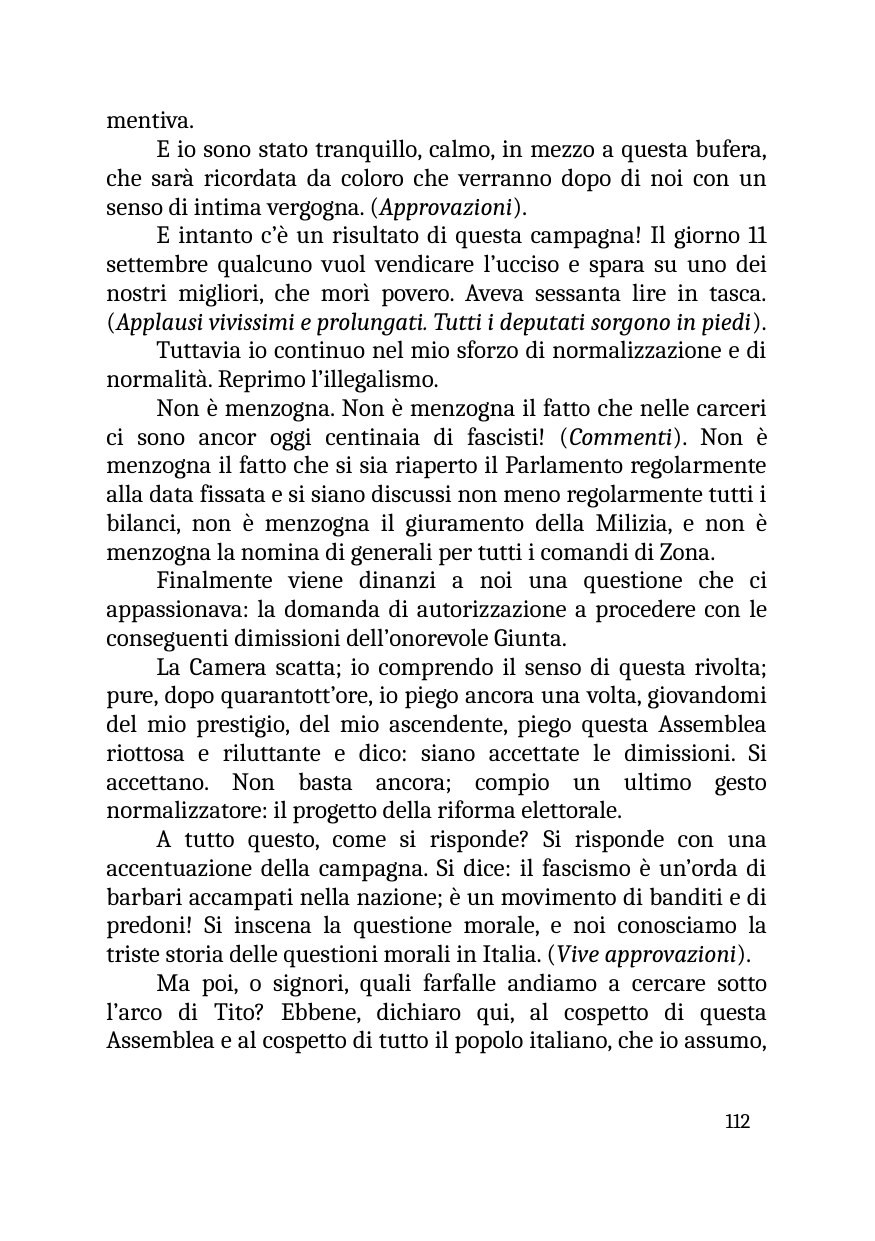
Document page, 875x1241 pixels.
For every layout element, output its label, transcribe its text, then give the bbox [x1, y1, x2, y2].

text E io sono stato tranquillo, calmo, in mezzo a questa bufera, che sarà ricordata da coloro che verranno dopo di noi con un senso di intima vergogna. (Approvazioni). [106, 135, 768, 221]
text Non è menzogna. Non è menzogna il fatto che nelle carceri ci sono ancor oggi centinaia di fascisti! (Commenti). Non è menzogna il fatto che si sia riaperto il Parlamento regolarmente alla data fissata e si siano discussi non meno regolarmente tutti i bilanci, non è menzogna il giuramento della Milizia, e non è menzogna la nomina di generali per tutti i comandi di Zona. [106, 394, 768, 566]
text Ma poi, o signori, quali farfalle andiamo a cercare sotto l’arco di Tito? Ebbene, dichiaro qui, al cospetto di questa Assemblea e al cospetto di tutto il popolo italiano, che io assumo, [106, 969, 768, 1055]
text La Camera scatta; io comprendo il senso di questa rivolta; pure, dopo quarantott’ore, io piego ancora una volta, giovandomi del mio prestigio, del mio ascendente, piego questa Assemblea riottosa e riluttante e dico: siano accettate le dimissioni. Si accettano. Non basta ancora; compio un ultimo gesto normalizzatore: il progetto della riforma elettorale. [106, 652, 768, 825]
text A tutto questo, come si risponde? Si risponde con una accentuazione della campagna. Si dice: il fascismo è un’orda di barbari accampati nella nazione; è un movimento di banditi e di predoni! Si inscena la questione morale, e noi conosciamo la triste storia delle questioni morali in Italia. (Vive approvazioni). [106, 825, 768, 969]
text E intanto c’è un risultato di questa campagna! Il giorno 11 settembre qualcuno vuol vendicare l’ucciso e spara su uno dei nostri migliori, che morì povero. Aveva sessanta lire in tasca. (Applausi vivissimi e prolungati. Tutti i deputati sorgono in piedi). [106, 221, 768, 336]
text mentiva. [106, 106, 768, 135]
text Tuttavia io continuo nel mio sforzo di normalizzazione e di normalità. Reprimo l’illegalismo. [106, 336, 768, 394]
text Finalmente viene dinanzi a noi una questione che ci appassionava: la domanda di autorizzazione a procedere con le conseguenti dimissioni dell’onorevole Giunta. [106, 566, 768, 652]
